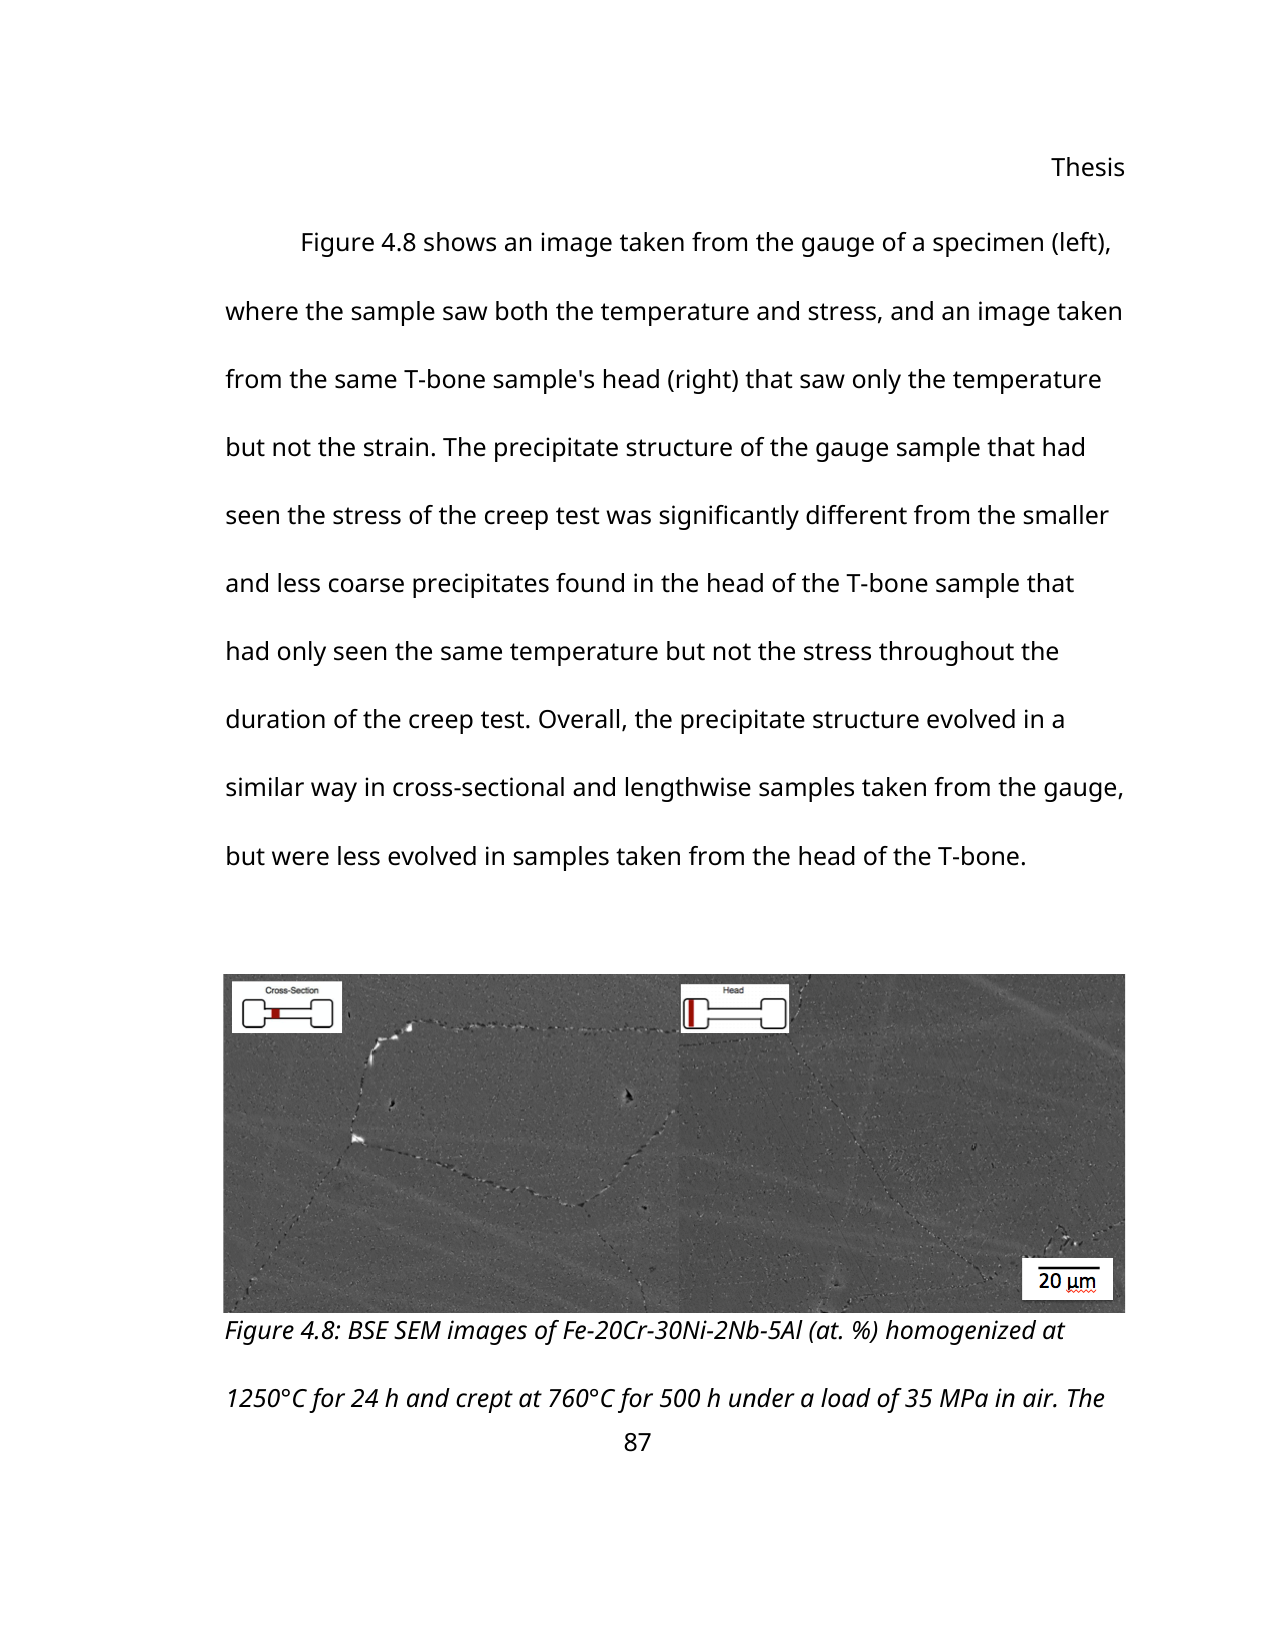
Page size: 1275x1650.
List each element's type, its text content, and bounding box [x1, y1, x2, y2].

picture [223, 974, 1125, 1313]
text Figure 4.8: BSE SEM images of Fe-20Cr-30Ni-2Nb-5Al (at. %) homogenized at 1250°C for 24 h and crept at 760°C for 500 h under a load of 35 MPa in air. The [224, 1313, 1125, 1415]
text Figure 4.8 shows an image taken from the gauge of a specimen (left), where the sample saw both the temperature and stress, and an image taken from the same T-bone sample's head (right) that saw only the temperature but not the strain. The precipitate structure of the gauge sample that had seen the stress of the creep test was significantly different from the smaller and less coarse precipitates found in the head of the T-bone sample that had only seen the same temperature but not the stress throughout the duration of the creep test. Overall, the precipitate structure evolved in a similar way in cross-sectional and lengthwise samples taken from the gauge, but were less evolved in samples taken from the head of the T-bone. [224, 225, 1125, 872]
